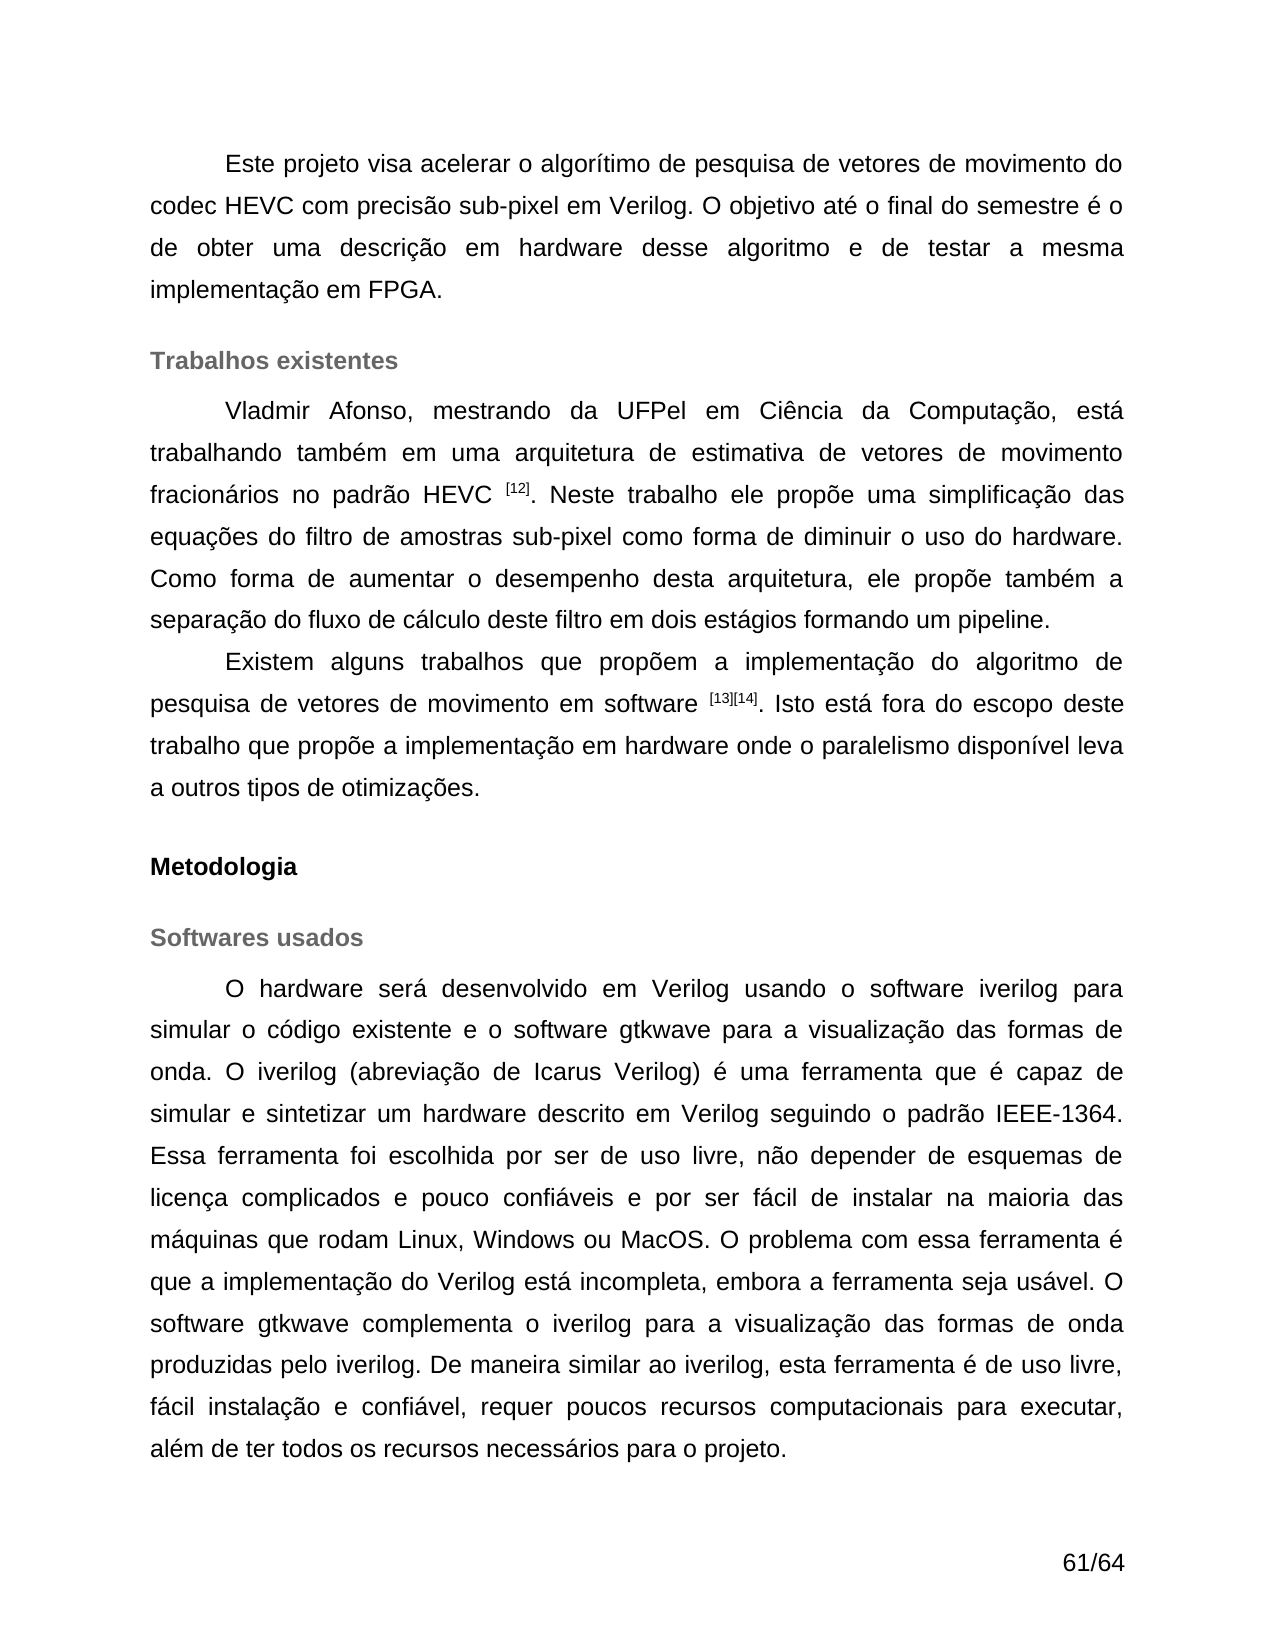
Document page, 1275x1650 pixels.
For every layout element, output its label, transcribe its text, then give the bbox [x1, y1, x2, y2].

text Vladmir Afonso, mestrando da UFPel em Ciência da Computação, está trabalhando também em uma arquitetura de estimativa de vetores de movimento fracionários no padrão HEVC [12]. Neste trabalho ele propõe uma simplificação das equações do filtro de amostras sub-pixel como forma de diminuir o uso do hardware. Como forma de aumentar o desempenho desta arquitetura, ele propõe também a separação do fluxo de cálculo deste filtro em dois estágios formando um pipeline. [150, 397, 1125, 634]
text Existem alguns trabalhos que propõem a implementação do algoritmo de pesquisa de vetores de movimento em software [13][14]. Isto está fora do escopo deste trabalho que propõe a implementação em hardware onde o paralelismo disponível leva a outros tipos de otimizações. [150, 648, 1125, 802]
subtitle Trabalhos existentes [150, 347, 1125, 374]
subtitle Metodologia [150, 853, 1125, 881]
text Este projeto visa acelerar o algorítimo de pesquisa de vetores de movimento do codec HEVC com precisão sub-pixel em Verilog. O objetivo até o final do semestre é o de obter uma descrição em hardware desse algoritmo e de testar a mesma implementação em FPGA. [150, 150, 1125, 303]
subtitle Softwares usados [150, 924, 1125, 952]
text O hardware será desenvolvido em Verilog usando o software iverilog para simular o código existente e o software gtkwave para a visualização das formas de onda. O iverilog (abreviação de Icarus Verilog) é uma ferramenta que é capaz de simular e sintetizar um hardware descrito em Verilog seguindo o padrão IEEE-1364. Essa ferramenta foi escolhida por ser de uso livre, não depender de esquemas de licença complicados e pouco confiáveis e por ser fácil de instalar na maioria das máquinas que rodam Linux, Windows ou MacOS. O problema com essa ferramenta é que a implementação do Verilog está incompleta, embora a ferramenta seja usável. O software gtkwave complementa o iverilog para a visualização das formas de onda produzidas pelo iverilog. De maneira similar ao iverilog, esta ferramenta é de uso livre, fácil instalação e confiável, requer poucos recursos computacionais para executar, além de ter todos os recursos necessários para o projeto. [150, 974, 1125, 1463]
